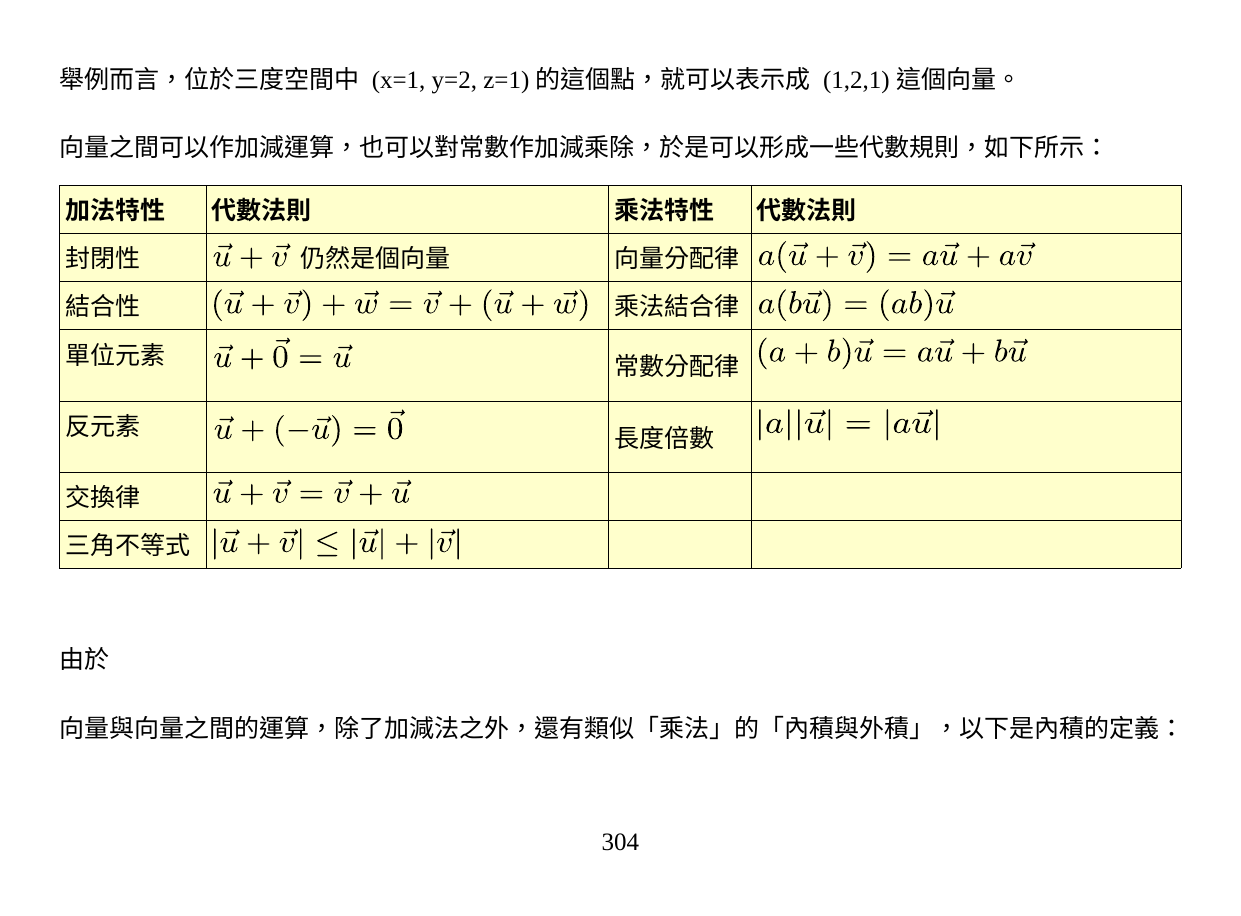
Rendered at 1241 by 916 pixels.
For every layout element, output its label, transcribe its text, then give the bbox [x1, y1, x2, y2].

table_cell [752, 282, 1181, 329]
table_cell [207, 521, 608, 568]
table_cell 仍然是個向量 [207, 234, 608, 281]
table_header 乘法特性 [609, 186, 751, 233]
table_header 代數法則 [752, 186, 1181, 233]
table_cell 封閉性 [60, 234, 206, 281]
table_cell [609, 473, 751, 520]
table_cell [752, 234, 1181, 281]
table_cell [609, 521, 751, 568]
table_cell 單位元素 [60, 330, 206, 401]
table_cell [752, 330, 1181, 401]
table_cell [752, 521, 1181, 568]
table_cell 乘法結合律 [609, 282, 751, 329]
table_cell 三角不等式 [60, 521, 206, 568]
table_cell [752, 473, 1181, 520]
table_header 加法特性 [60, 186, 206, 233]
text 由於 [59, 639, 1181, 676]
table_cell 長度倍數 [609, 402, 751, 472]
table_cell 反元素 [60, 402, 206, 472]
table_header 代數法則 [207, 186, 608, 233]
table_cell [752, 402, 1181, 472]
table_cell [207, 282, 608, 329]
text 向量之間可以作加減運算，也可以對常數作加減乘除，於是可以形成一些代數規則，如下所示： [59, 128, 1181, 164]
table_cell 向量分配律 [609, 234, 751, 281]
text 舉例而言，位於三度空間中 (x=1, y=2, z=1) 的這個點，就可以表示成 (1,2,1) 這個向量。 [59, 59, 1181, 95]
table_cell [207, 402, 608, 472]
table_cell 結合性 [60, 282, 206, 329]
table_cell 常數分配律 [609, 330, 751, 401]
text 向量與向量之間的運算，除了加減法之外，還有類似「乘法」的「內積與外積」，以下是內積的定義： [59, 708, 1181, 744]
table_cell 交換律 [60, 473, 206, 520]
table_cell [207, 473, 608, 520]
table_cell [207, 330, 608, 401]
